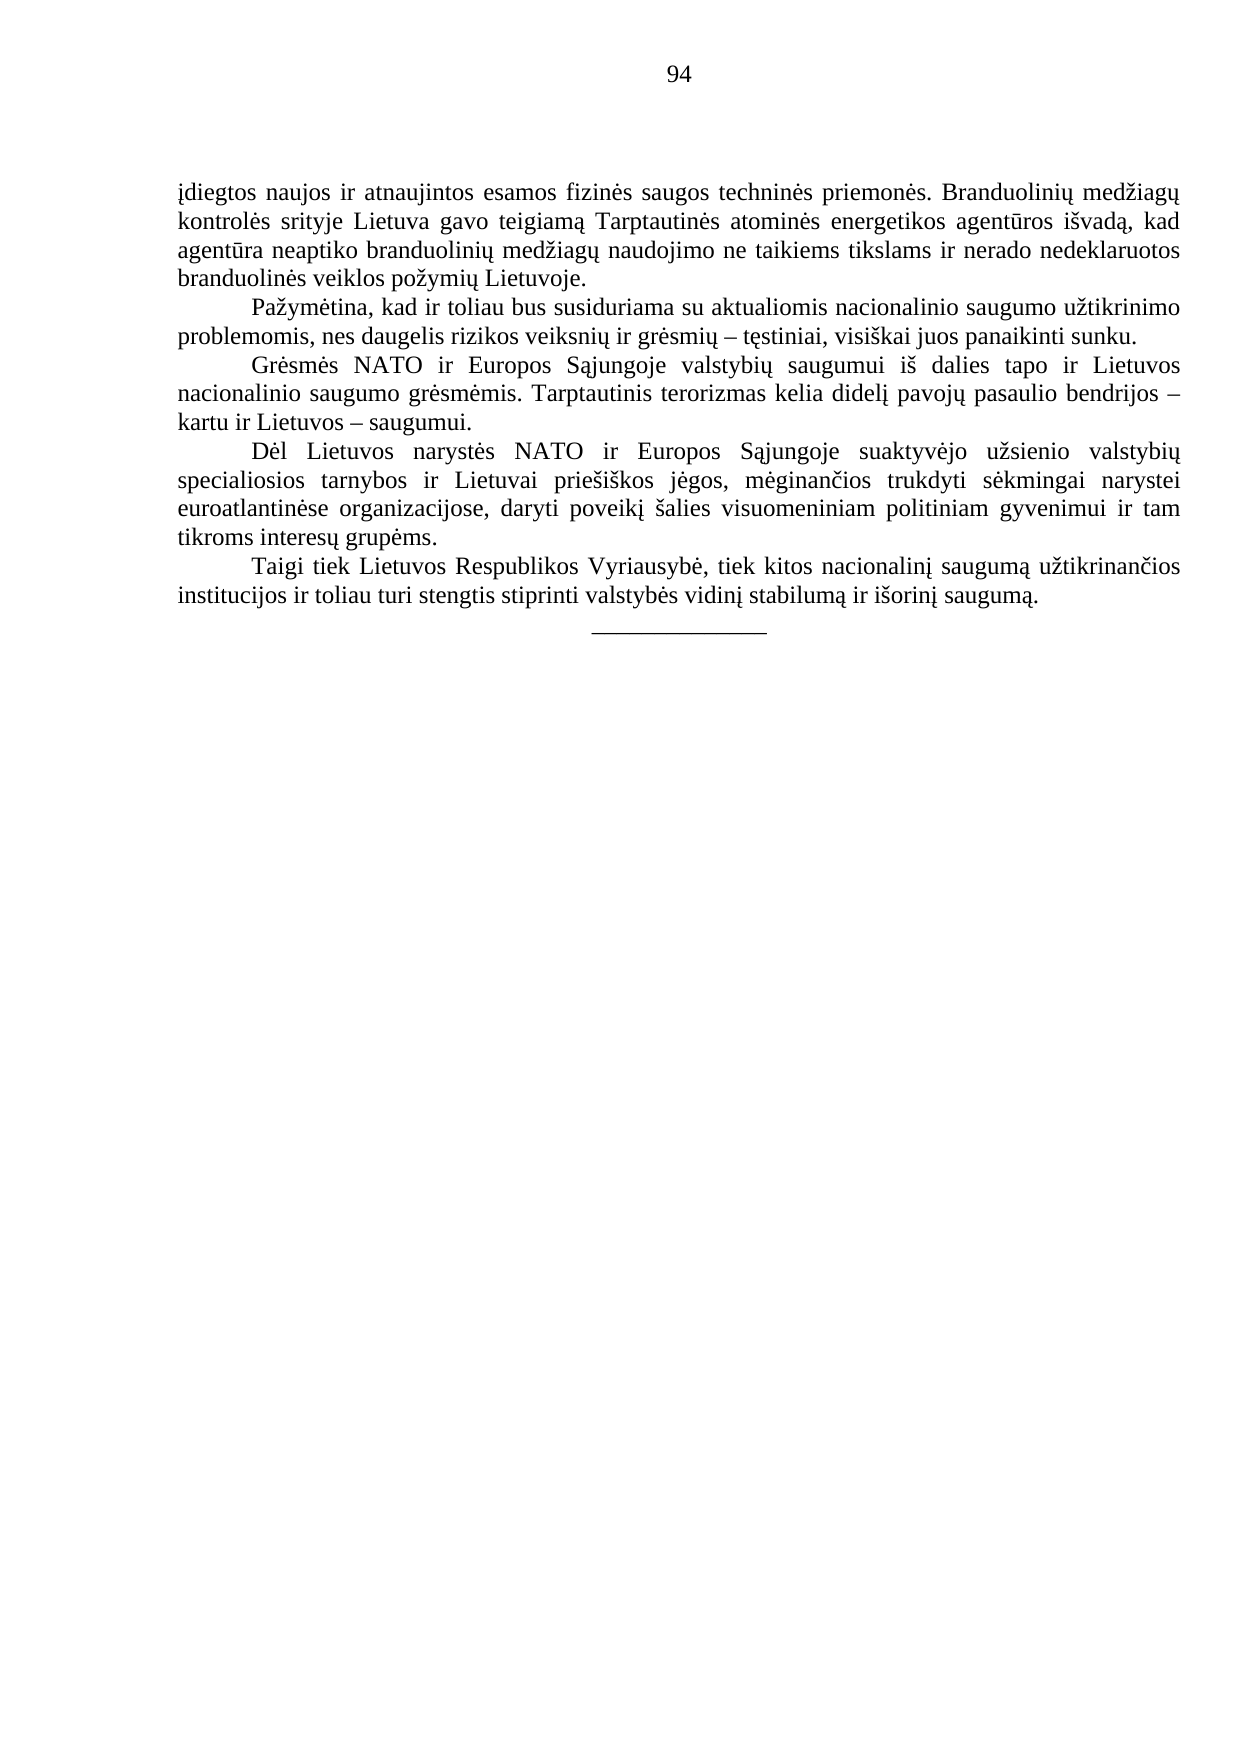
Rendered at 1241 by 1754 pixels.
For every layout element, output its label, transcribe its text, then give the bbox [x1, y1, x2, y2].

text Dėl Lietuvos narystės NATO ir Europos Sąjungoje suaktyvėjo užsienio valstybių specialiosios tarnybos ir Lietuvai priešiškos jėgos, mėginančios trukdyti sėkmingai narystei euroatlantinėse organizacijose, daryti poveikį šalies visuomeniniam politiniam gyvenimui ir tam tikroms interesų grupėms. [177, 436, 1181, 551]
text Pažymėtina, kad ir toliau bus susiduriama su aktualiomis nacionalinio saugumo užtikrinimo problemomis, nes daugelis rizikos veiksnių ir grėsmių – tęstiniai, visiškai juos panaikinti sunku. [177, 292, 1181, 350]
text įdiegtos naujos ir atnaujintos esamos fizinės saugos techninės priemonės. Branduolinių medžiagų kontrolės srityje Lietuva gavo teigiamą Tarptautinės atominės energetikos agentūros išvadą, kad agentūra neaptiko branduolinių medžiagų naudojimo ne taikiems tikslams ir nerado nedeklaruotos branduolinės veiklos požymių Lietuvoje. [177, 177, 1181, 292]
text ______________ [177, 608, 1181, 637]
text Taigi tiek Lietuvos Respublikos Vyriausybė, tiek kitos nacionalinį saugumą užtikrinančios institucijos ir toliau turi stengtis stiprinti valstybės vidinį stabilumą ir išorinį saugumą. [177, 551, 1181, 608]
text Grėsmės NATO ir Europos Sąjungoje valstybių saugumui iš dalies tapo ir Lietuvos nacionalinio saugumo grėsmėmis. Tarptautinis terorizmas kelia didelį pavojų pasaulio bendrijos – kartu ir Lietuvos – saugumui. [177, 350, 1181, 436]
